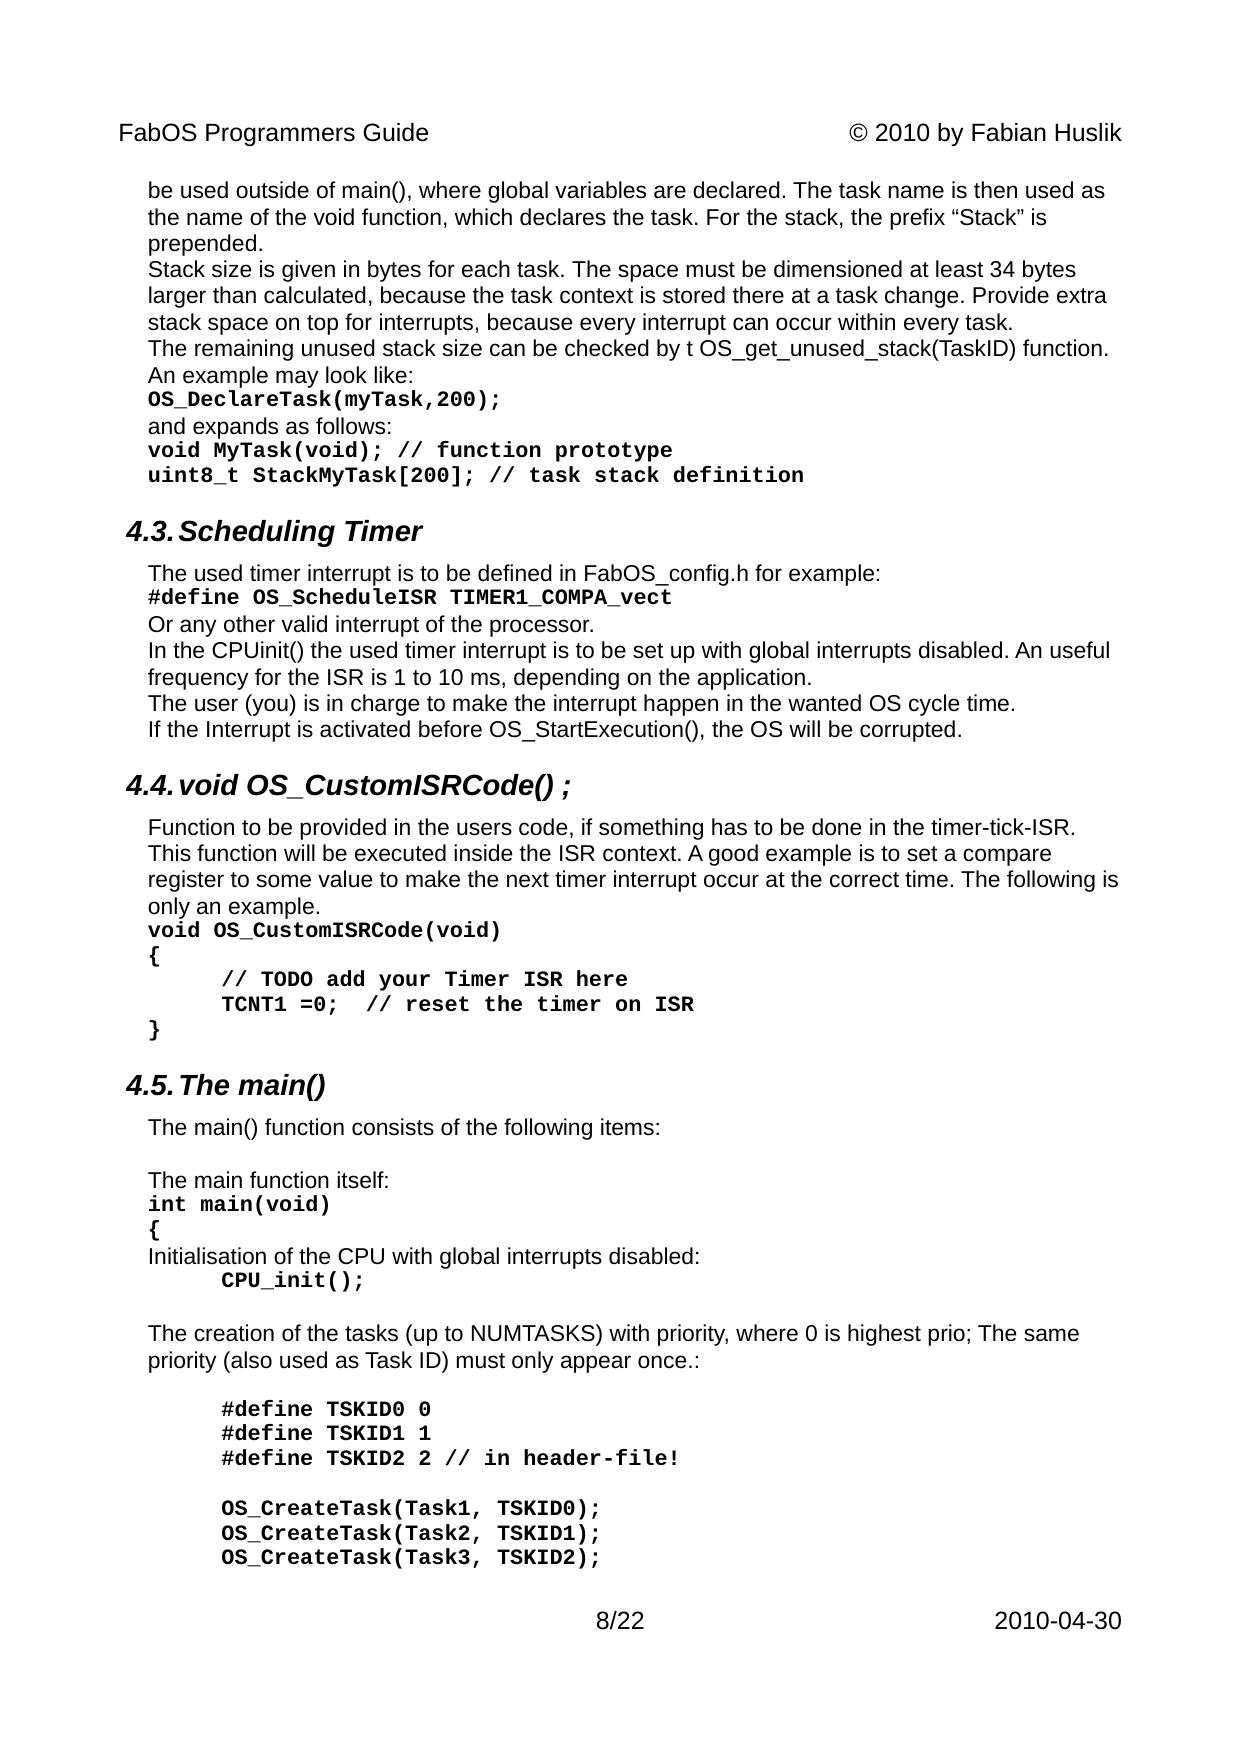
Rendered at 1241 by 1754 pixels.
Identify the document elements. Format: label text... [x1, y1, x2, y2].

text CPU_init(); [148, 1269, 1122, 1294]
text In the CPUinit() the used timer interrupt is to be set up with global interrupts disabled. An useful frequency for the ISR is 1 to 10 ms, depending on the application. [148, 637, 1122, 690]
text { [148, 944, 1122, 969]
text #define TSKID1 1 [148, 1422, 1122, 1447]
text The user (you) is in charge to make the interrupt happen in the wanted OS cycle time. [148, 690, 1122, 716]
subtitle The main() [118, 1068, 1122, 1102]
text #define TSKID2 2 // in header-file! [148, 1447, 1122, 1472]
text OS_DeclareTask(myTask,200); [148, 388, 1122, 413]
subtitle Scheduling Timer [118, 514, 1122, 547]
text // TODO add your Timer ISR here [148, 969, 1122, 993]
text int main(void) [148, 1193, 1122, 1218]
text #define OS_ScheduleISR TIMER1_COMPA_vect [148, 586, 1122, 611]
text be used outside of main(), where global variables are declared. The task name is then used as the name of the void function, which declares the task. For the stack, the prefix “Stack” is prepended. Stack size is given in bytes for each task. The space must be dimensioned at least 34 bytes larger than calculated, because the task context is stored there at a task change. Provide extra stack space on top for interrupts, because every interrupt can occur within every task. [148, 177, 1122, 335]
text { [148, 1218, 1122, 1243]
text uint8_t StackMyTask[200]; // task stack definition [148, 464, 1122, 489]
text OS_CreateTask(Task2, TSKID1); [148, 1522, 1122, 1546]
text The remaining unused stack size can be checked by t OS_get_unused_stack(TaskID) function. [148, 335, 1122, 362]
text An example may look like: [148, 362, 1122, 388]
text and expands as follows: [148, 413, 1122, 439]
text Initialisation of the CPU with global interrupts disabled: [148, 1243, 1122, 1269]
text #define TSKID0 0 [148, 1398, 1122, 1422]
text The creation of the tasks (up to NUMTASKS) with priority, where 0 is highest prio; The same priority (also used as Task ID) must only appear once.: [148, 1320, 1122, 1373]
text The main function itself: [148, 1167, 1122, 1193]
text Or any other valid interrupt of the processor. [148, 611, 1122, 637]
subtitle void OS_CustomISRCode() ; [118, 768, 1122, 801]
text void OS_CustomISRCode(void) [148, 919, 1122, 944]
text Function to be provided in the users code, if something has to be done in the timer-tick-ISR. This function will be executed inside the ISR context. A good example is to set a compare register to some value to make the next timer interrupt occur at the correct time. The following is only an example. [148, 814, 1122, 919]
text } [148, 1018, 1122, 1043]
text If the Interrupt is activated before OS_StartExecution(), the OS will be corrupted. [148, 716, 1122, 743]
text OS_CreateTask(Task3, TSKID2); [148, 1546, 1122, 1571]
text TCNT1 =0; // reset the timer on ISR [148, 993, 1122, 1018]
text The used timer interrupt is to be defined in FabOS_config.h for example: [148, 560, 1122, 586]
text The main() function consists of the following items: [148, 1114, 1122, 1140]
text void MyTask(void); // function prototype [148, 439, 1122, 464]
text OS_CreateTask(Task1, TSKID0); [148, 1497, 1122, 1522]
